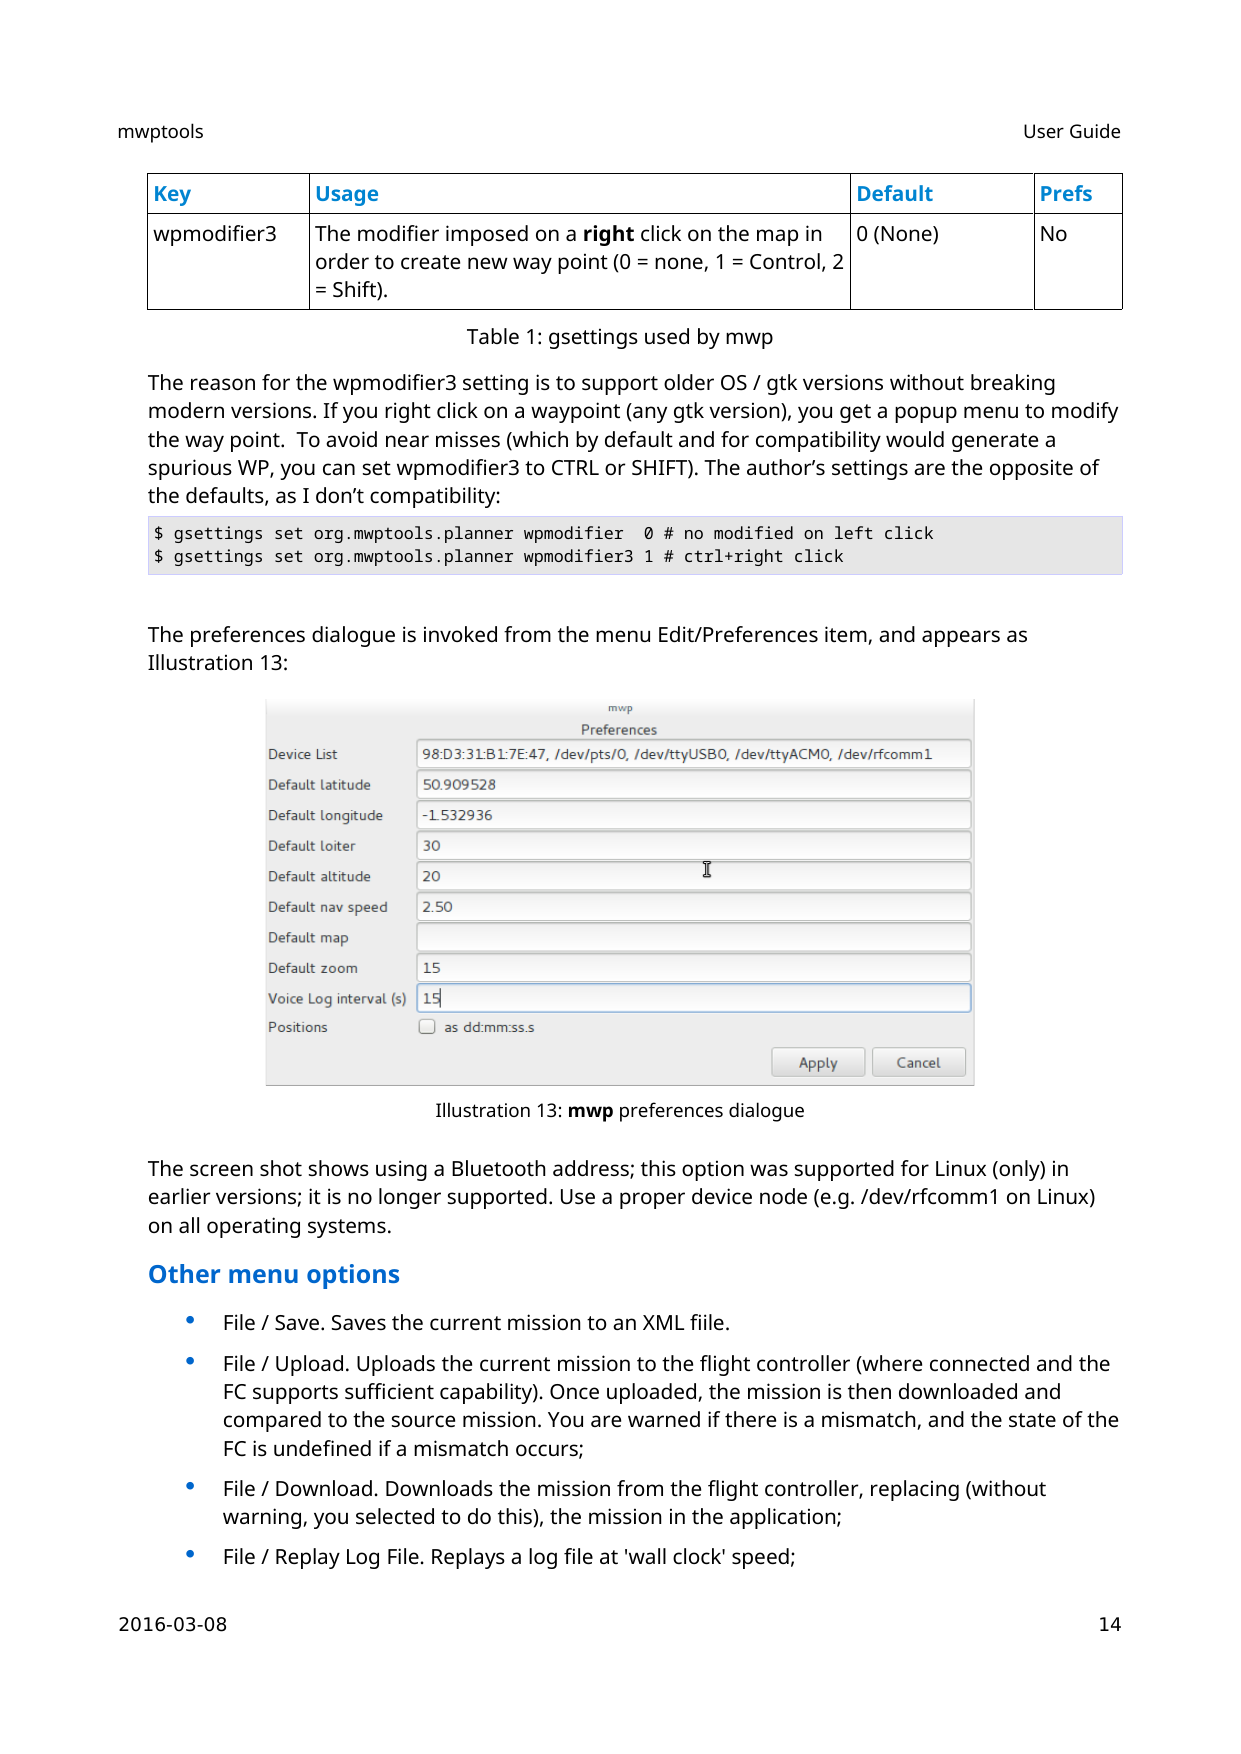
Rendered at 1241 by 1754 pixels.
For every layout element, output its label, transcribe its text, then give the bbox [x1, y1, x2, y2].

table_cell 0 (None) [851, 214, 1033, 309]
table_header Key [148, 174, 309, 213]
table_cell wpmodifier3 [148, 214, 309, 309]
list File / Upload. Uploads the current mission to the flight controller (where connected and the FC supports sufficient capability). Once uploaded, the mission is then downloaded and compared to the source mission. You are warned if there is a mismatch, and the state of the FC is undefined if a mismatch occurs; [185, 1349, 1122, 1462]
list File / Save. Saves the current mission to an XML fiile. [185, 1308, 1122, 1337]
text The reason for the wpmodifier3 setting is to support older OS / gtk versions without breaking modern versions. If you right click on a waypoint (any gtk version), you get a popup menu to modify the way point. To avoid near misses (which by default and for compatibility would generate a spurious WP, you can set wpmodifier3 to CTRL or SHIFT). The author’s settings are the opposite of the defaults, as I don’t compatibility: [148, 368, 1122, 509]
text The preferences dialogue is invoked from the menu Edit/Preferences item, and appears as Illustration 13: [148, 620, 1122, 676]
list File / Download. Downloads the mission from the flight controller, replacing (without warning, you selected to do this), the mission in the application; [185, 1474, 1122, 1531]
text Table 1: gsettings used by mwp [118, 322, 1122, 350]
text The screen shot shows using a Bluetooth address; this option was supported for Linux (only) in earlier versions; it is no longer supported. Use a proper device node (e.g. /dev/rfcomm1 on Linux) on all operating systems. [148, 1154, 1122, 1239]
list File / Replay Log File. Replays a log file at 'wall clock' speed; [185, 1542, 1122, 1571]
table_header Prefs [1035, 174, 1122, 213]
picture [265, 699, 975, 1086]
text Illustration 13: mwp preferences dialogue [244, 1086, 996, 1123]
subtitle Other menu options [148, 1257, 1122, 1291]
text $ gsettings set org.mwptools.planner wpmodifier 0 # no modified on left click [149, 517, 1122, 538]
table_cell No [1035, 214, 1122, 309]
table_header Usage [310, 174, 850, 213]
table_cell The modifier imposed on a right click on the map in order to create new way point (0 = none, 1 = Control, 2 = Shift). [310, 214, 850, 309]
text $ gsettings set org.mwptools.planner wpmodifier3 1 # ctrl+right click [149, 538, 1122, 574]
table_header Default [851, 174, 1033, 213]
